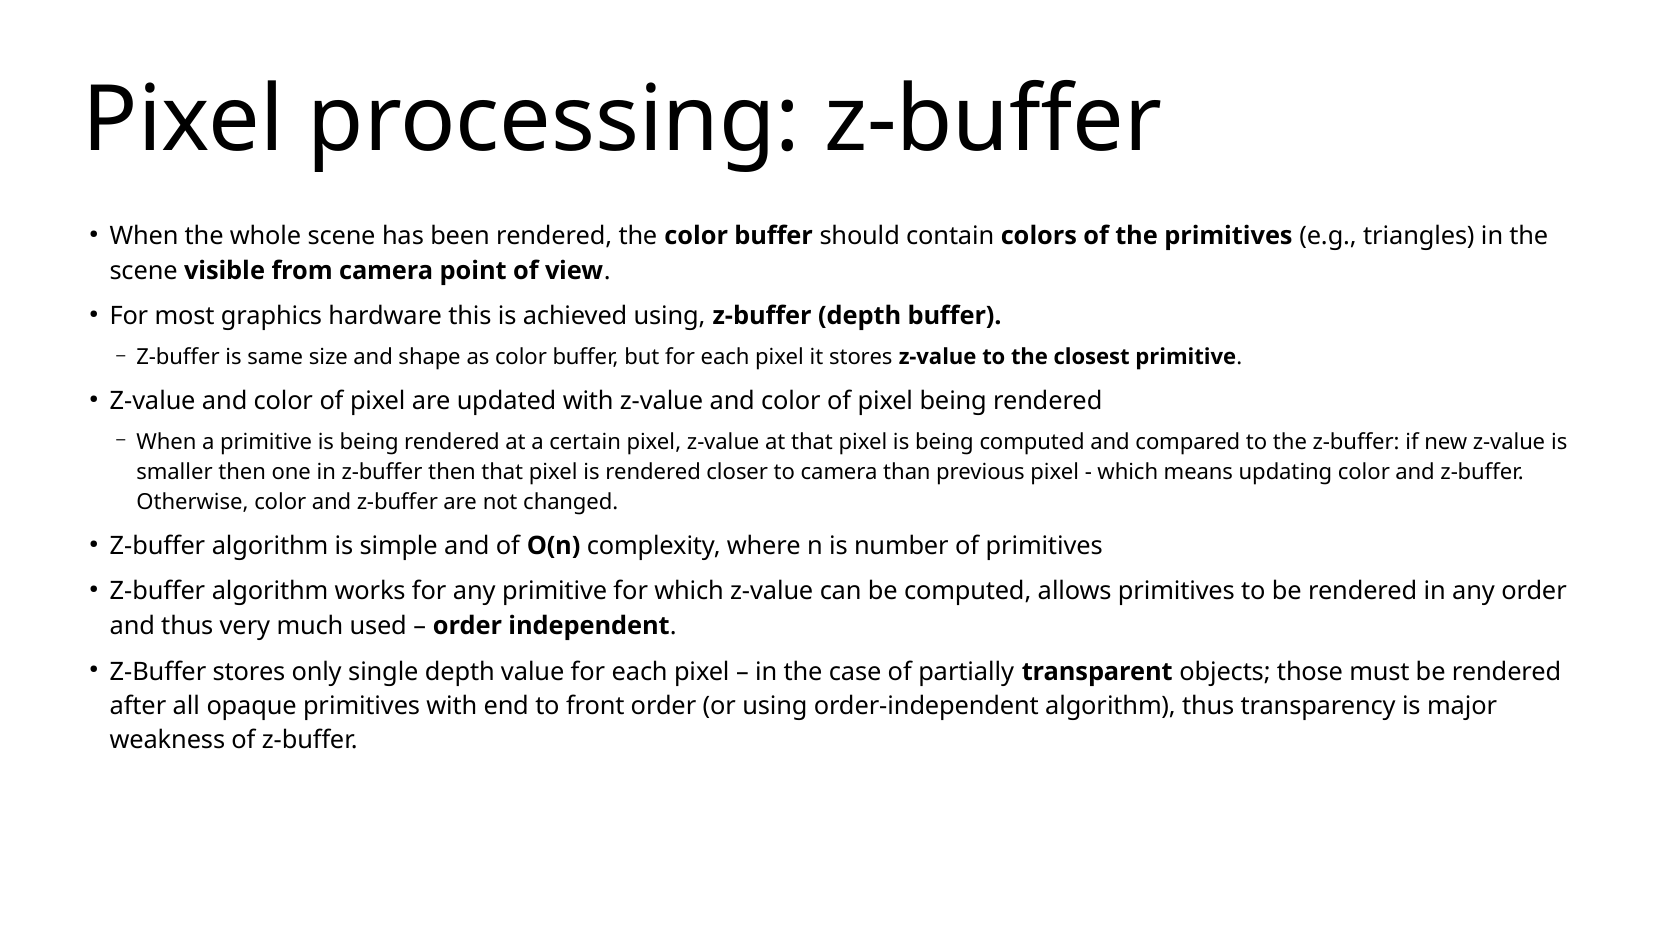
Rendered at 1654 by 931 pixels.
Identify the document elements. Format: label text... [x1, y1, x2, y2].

list When the whole scene has been rendered, the color buffer should contain colors of the primitives (e.g., triangles) in the scene visible from camera point of view. For most graphics hardware this is achieved using, z-buffer (depth buffer). Z-buffer is same size and shape as color buffer, but for each pixel it stores z-value to the closest primitive. Z-value and color of pixel are updated with z-value and color of pixel being rendered When a primitive is being rendered at a certain pixel, z-value at that pixel is being computed and compared to the z-buffer: if new z-value is smaller then one in z-buffer then that pixel is rendered closer to camera than previous pixel - which means updating color and z-buffer. Otherwise, color and z-buffer are not changed. Z-buffer algorithm is simple and of O(n) complexity, where n is number of primitives Z-buffer algorithm works for any primitive for which z-value can be computed, allows primitives to be rendered in any order and thus very much used – order independent. Z-Buffer stores only single depth value for each pixel – in the case of partially transparent objects; those must be rendered after all opaque primitives with end to front order (or using order-independent algorithm), thus transparency is major weakness of z-buffer. [82, 217, 1571, 758]
title Pixel processing: z-buffer [82, 37, 1571, 193]
